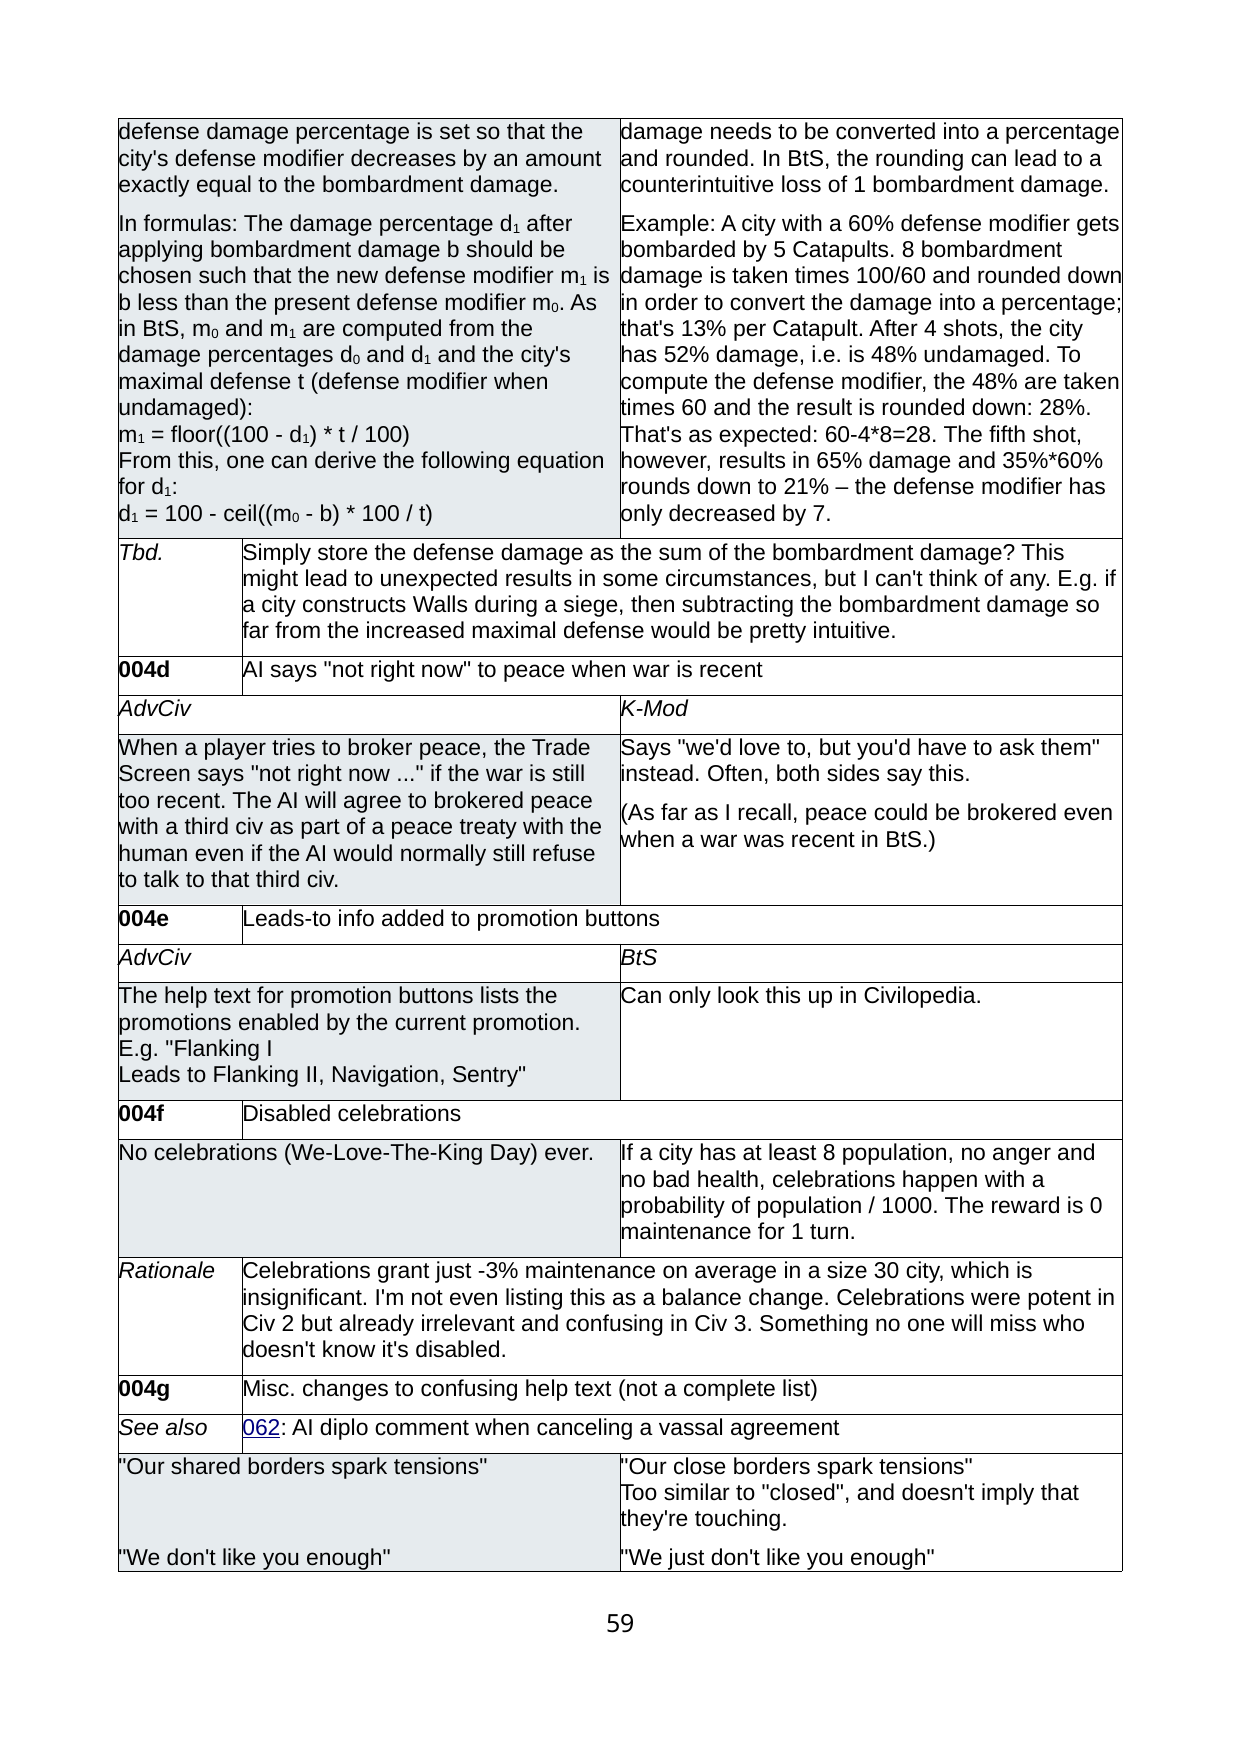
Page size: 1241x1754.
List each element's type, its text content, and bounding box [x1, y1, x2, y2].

table_cell Rationale [119, 1258, 242, 1375]
table_cell No celebrations (We-Love-The-King Day) ever. [119, 1140, 620, 1257]
table_cell AI says "not right now" to peace when war is recent [243, 657, 1122, 695]
table_cell See also [119, 1415, 242, 1453]
table_cell "Our close borders spark tensions" Too similar to "closed", and doesn't imply that they're touching. "We just don't like you enough" [621, 1454, 1122, 1571]
table_cell 004f [119, 1101, 242, 1139]
table_cell 062: AI diplo comment when canceling a vassal agreement [243, 1415, 1122, 1453]
table_cell K-Mod [621, 696, 1122, 734]
table_cell 004g [119, 1376, 242, 1414]
table_cell Tbd. [119, 539, 242, 656]
table_cell Leads-to info added to promotion buttons [243, 906, 1122, 943]
table_cell 004d [119, 657, 242, 695]
table_cell 004e [119, 906, 242, 943]
table_cell defense damage percentage is set so that the city's defense modifier decreases by an amount exactly equal to the bombardment damage. In formulas: The damage percentage d1 after applying bombardment damage b should be chosen such that the new defense modifier m1 is b less than the present defense modifier m0. As in BtS, m0 and m1 are computed from the damage percentages d0 and d1 and the city's maximal defense t (defense modifier when undamaged): m1 = floor((100 - d1) * t / 100) From this, one can derive the following equation for d1: d1 = 100 - ceil((m0 - b) * 100 / t) [119, 119, 620, 538]
table_cell If a city has at least 8 population, no anger and no bad health, celebrations happen with a probability of population / 1000. The reward is 0 maintenance for 1 turn. [621, 1140, 1122, 1257]
table_cell "Our shared borders spark tensions" "We don't like you enough" [119, 1454, 620, 1571]
table_cell BtS [621, 945, 1122, 982]
table_cell damage needs to be converted into a percentage and rounded. In BtS, the rounding can lead to a counterintuitive loss of 1 bombardment damage. Example: A city with a 60% defense modifier gets bombarded by 5 Catapults. 8 bombardment damage is taken times 100/60 and rounded down in order to convert the damage into a percentage; that's 13% per Catapult. After 4 shots, the city has 52% damage, i.e. is 48% undamaged. To compute the defense modifier, the 48% are taken times 60 and the result is rounded down: 28%. That's as expected: 60-4*8=28. The fifth shot, however, results in 65% damage and 35%*60% rounds down to 21% – the defense modifier has only decreased by 7. [621, 119, 1122, 538]
table_cell Says "we'd love to, but you'd have to ask them" instead. Often, both sides say this. (As far as I recall, peace could be brokered even when a war was recent in BtS.) [621, 735, 1122, 904]
table_cell The help text for promotion buttons lists the promotions enabled by the current promotion. E.g. "Flanking I Leads to Flanking II, Navigation, Sentry" [119, 983, 620, 1100]
table_cell Simply store the defense damage as the sum of the bombardment damage? This might lead to unexpected results in some circumstances, but I can't think of any. E.g. if a city constructs Walls during a siege, then subtracting the bombardment damage so far from the increased maximal defense would be pretty intuitive. [243, 539, 1122, 656]
table_cell AdvCiv [119, 945, 620, 982]
table_cell Misc. changes to confusing help text (not a complete list) [243, 1376, 1122, 1414]
table_cell When a player tries to broker peace, the Trade Screen says "not right now ..." if the war is still too recent. The AI will agree to brokered peace with a third civ as part of a peace treaty with the human even if the AI would normally still refuse to talk to that third civ. [119, 735, 620, 904]
table_cell Celebrations grant just -3% maintenance on average in a size 30 city, which is insignificant. I'm not even listing this as a balance change. Celebrations were potent in Civ 2 but already irrelevant and confusing in Civ 3. Something no one will miss who doesn't know it's disabled. [243, 1258, 1122, 1375]
table_cell AdvCiv [119, 696, 620, 734]
table_cell Disabled celebrations [243, 1101, 1122, 1139]
table_cell Can only look this up in Civilopedia. [621, 983, 1122, 1100]
